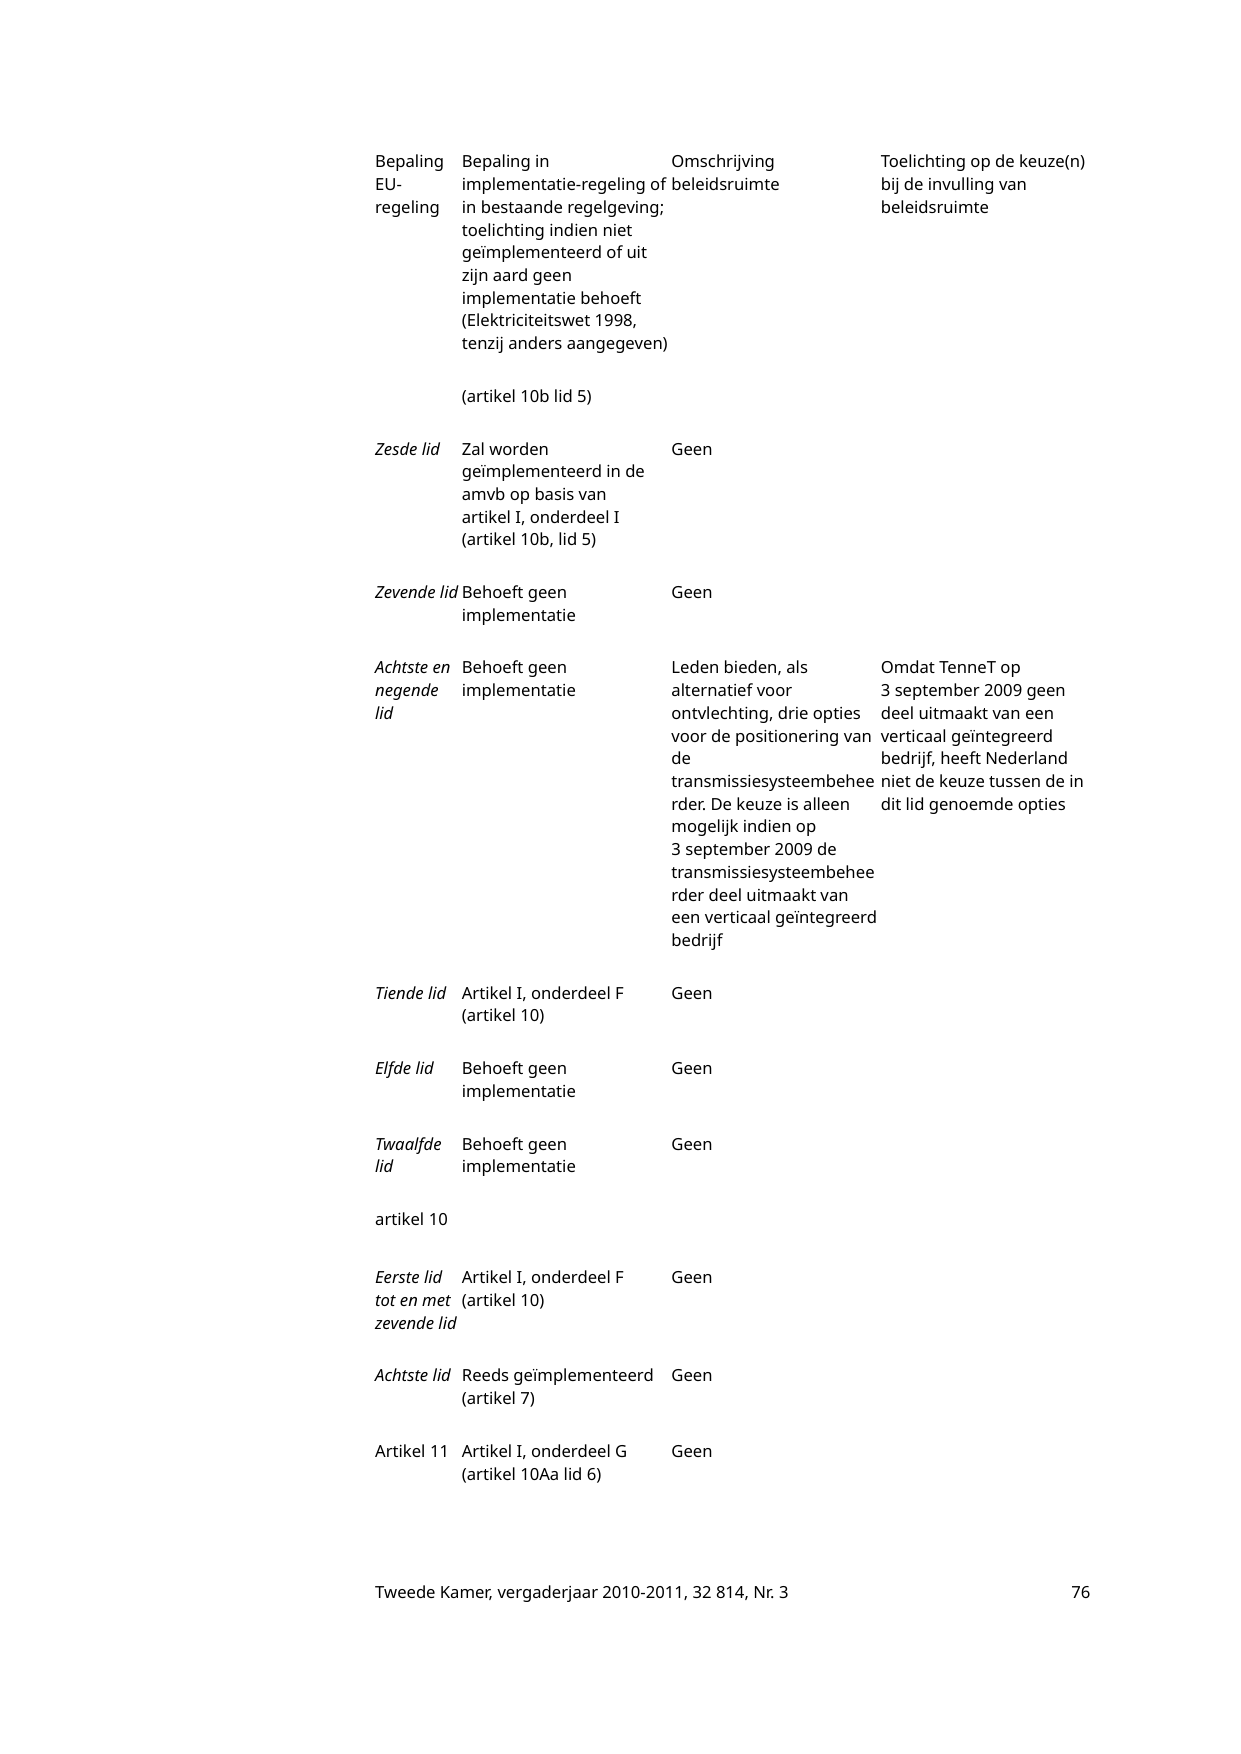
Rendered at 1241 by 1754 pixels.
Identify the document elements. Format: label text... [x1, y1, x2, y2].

table_cell [881, 1057, 1090, 1132]
table_cell (artikel 10b lid 5) [462, 384, 671, 437]
table_cell Geen [671, 581, 881, 656]
table_cell Geen [671, 1057, 881, 1132]
table_cell Geen [671, 1364, 881, 1439]
table_cell Artikel 11 [375, 1440, 462, 1515]
table_cell Zevende lid [375, 581, 462, 656]
table_cell Leden bieden, als alternatief voor ontvlechting, drie opties voor de positionering van de transmissiesysteembeheerder. De keuze is alleen mogelijk indien op 3 september 2009 de transmissiesysteembeheerder deel uitmaakt van een verticaal geïntegreerd bedrijf [671, 656, 881, 981]
table_cell [881, 581, 1090, 656]
table_header Toelichting op de keuze(n) bij de invulling van beleidsruimte [881, 150, 1090, 384]
table_cell [671, 1208, 881, 1266]
table_cell Geen [671, 1132, 881, 1207]
table_cell Reeds geïmplementeerd (artikel 7) [462, 1364, 671, 1439]
table_cell Geen [671, 981, 881, 1057]
table_cell Artikel I, onderdeel F (artikel 10) [462, 1266, 671, 1364]
table_cell [881, 1132, 1090, 1207]
table_cell Behoeft geen implementatie [462, 656, 671, 981]
table_cell Achtste en negende lid [375, 656, 462, 981]
table_cell Omdat TenneT op 3 september 2009 geen deel uitmaakt van een verticaal geïntegreerd bedrijf, heeft Nederland niet de keuze tussen de in dit lid genoemde opties [881, 656, 1090, 981]
table_cell [881, 437, 1090, 581]
table_header Bepaling EU-regeling [375, 150, 462, 384]
table_cell Behoeft geen implementatie [462, 581, 671, 656]
table_cell Tiende lid [375, 981, 462, 1057]
table_cell Geen [671, 1440, 881, 1515]
table_cell [375, 384, 462, 437]
table_cell [881, 1208, 1090, 1266]
table_cell Elfde lid [375, 1057, 462, 1132]
table_cell [881, 1364, 1090, 1439]
table_cell [881, 1440, 1090, 1515]
table_header Omschrijving beleidsruimte [671, 150, 881, 384]
table_header Bepaling in implementatie-regeling of in bestaande regelgeving; toelichting indien niet geïmplementeerd of uit zijn aard geen implementatie behoeft (Elektriciteitswet 1998, tenzij anders aangegeven) [462, 150, 671, 384]
table_cell [881, 981, 1090, 1057]
table_cell Artikel I, onderdeel G (artikel 10Aa lid 6) [462, 1440, 671, 1515]
table_cell Twaalfde lid [375, 1132, 462, 1207]
table_cell Zal worden geïmplementeerd in de amvb op basis van artikel I, onderdeel I (artikel 10b, lid 5) [462, 437, 671, 581]
table_cell Geen [671, 1266, 881, 1364]
table_cell [671, 384, 881, 437]
table_cell Achtste lid [375, 1364, 462, 1439]
table_cell Geen [671, 437, 881, 581]
table_cell Behoeft geen implementatie [462, 1132, 671, 1207]
table_cell Eerste lid tot en met zevende lid [375, 1266, 462, 1364]
table_cell [462, 1208, 671, 1266]
table_cell Zesde lid [375, 437, 462, 581]
table_cell [881, 384, 1090, 437]
table_cell Artikel I, onderdeel F (artikel 10) [462, 981, 671, 1057]
table_cell Behoeft geen implementatie [462, 1057, 671, 1132]
table_cell [881, 1266, 1090, 1364]
table_cell artikel 10 [375, 1208, 462, 1266]
